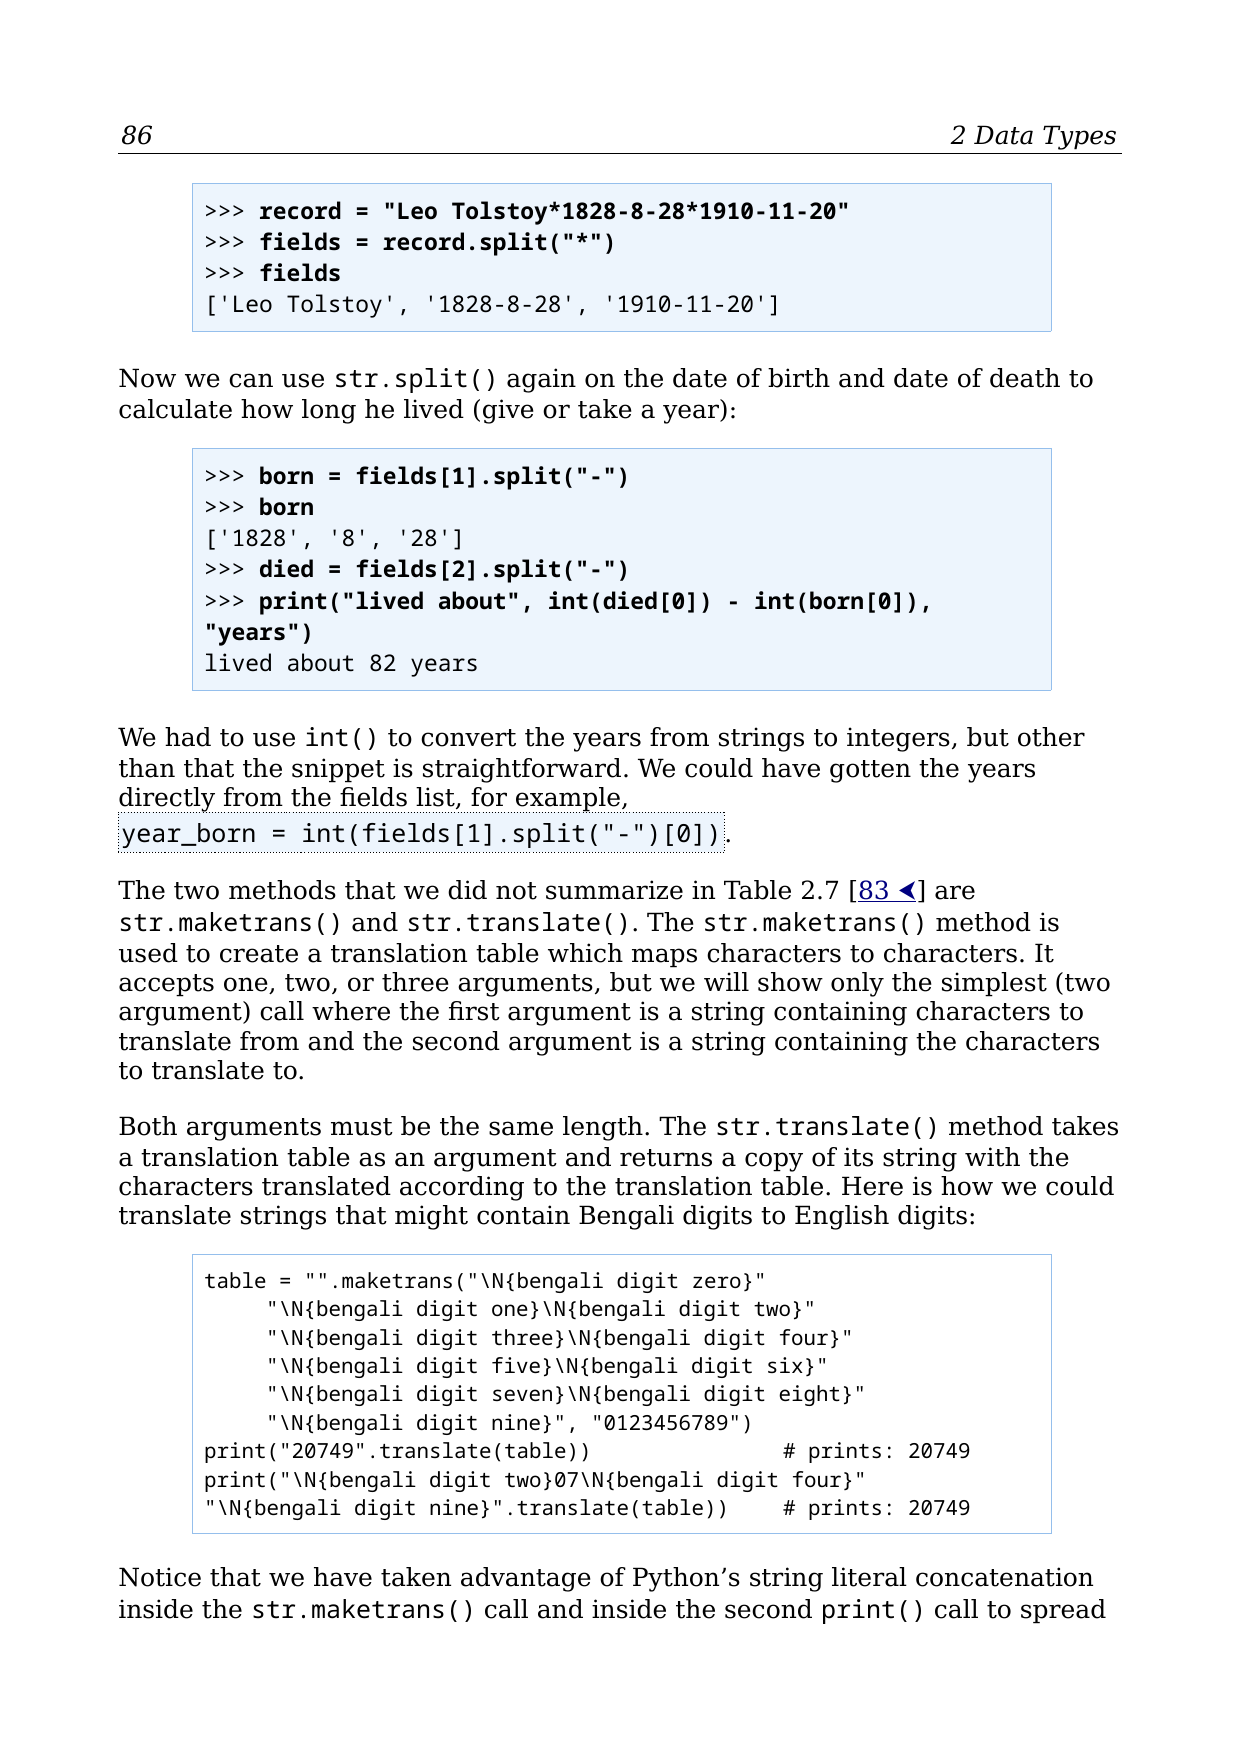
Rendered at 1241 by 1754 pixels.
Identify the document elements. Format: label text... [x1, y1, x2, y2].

text "\N{bengali digit five}\N{bengali digit six}" [193, 1339, 1051, 1368]
text >>> fields = record.split("*") [193, 214, 1051, 245]
text >>> died = fields[2].split("-") [193, 542, 1051, 573]
text ['1828', '8', '28'] [193, 510, 1051, 542]
text lived about 82 years [193, 635, 1051, 690]
text print("\N{bengali digit two}07\N{bengali digit four}" [193, 1453, 1051, 1481]
text Now we can use str.split() again on the date of birth and date of death to calculate how long he lived (give or take a year): [118, 361, 1122, 424]
text "\N{bengali digit one}\N{bengali digit two}" [193, 1282, 1051, 1311]
text ['Leo Tolstoy', '1828-8-28', '1910-11-20'] [193, 276, 1051, 331]
text We had to use int() to convert the years from strings to integers, but other than that the snippet is straightforward. We could have gotten the years directly from the fields list, for example, year_born = int(fields[1].split("-")[0]). [118, 720, 1122, 852]
text The two methods that we did not summarize in Table 2.7 [83 ⮜] are str.maketrans() and str.translate(). The str.maketrans() method is used to create a translation table which maps characters to characters. It accepts one, two, or three arguments, but we will show only the simplest (two argument) call where the first argument is a string containing characters to translate from and the second argument is a string containing the characters to translate to. [118, 876, 1122, 1085]
text >>> print("lived about", int(died[0]) - int(born[0]), "years") [193, 573, 1051, 635]
text Both arguments must be the same length. The str.translate() method takes a translation table as an argument and returns a copy of its string with the characters translated according to the translation table. Here is how we could translate strings that might contain Bengali digits to English digits: [118, 1109, 1122, 1230]
text >>> born = fields[1].split("-") [193, 449, 1051, 479]
text "\N{bengali digit seven}\N{bengali digit eight}" [193, 1368, 1051, 1396]
text print("20749".translate(table)) # prints: 20749 [193, 1424, 1051, 1453]
text >>> fields [193, 245, 1051, 276]
text "\N{bengali digit nine}".translate(table)) # prints: 20749 [193, 1481, 1051, 1533]
text Notice that we have taken advantage of Python’s string literal concatenation inside the str.maketrans() call and inside the second print() call to spread [118, 1563, 1122, 1626]
text "\N{bengali digit nine}", "0123456789") [193, 1396, 1051, 1424]
text >>> born [193, 479, 1051, 510]
text table = "".maketrans("\N{bengali digit zero}" [193, 1255, 1051, 1282]
text "\N{bengali digit three}\N{bengali digit four}" [193, 1311, 1051, 1339]
text >>> record = "Leo Tolstoy*1828-8-28*1910-11-20" [193, 184, 1051, 214]
